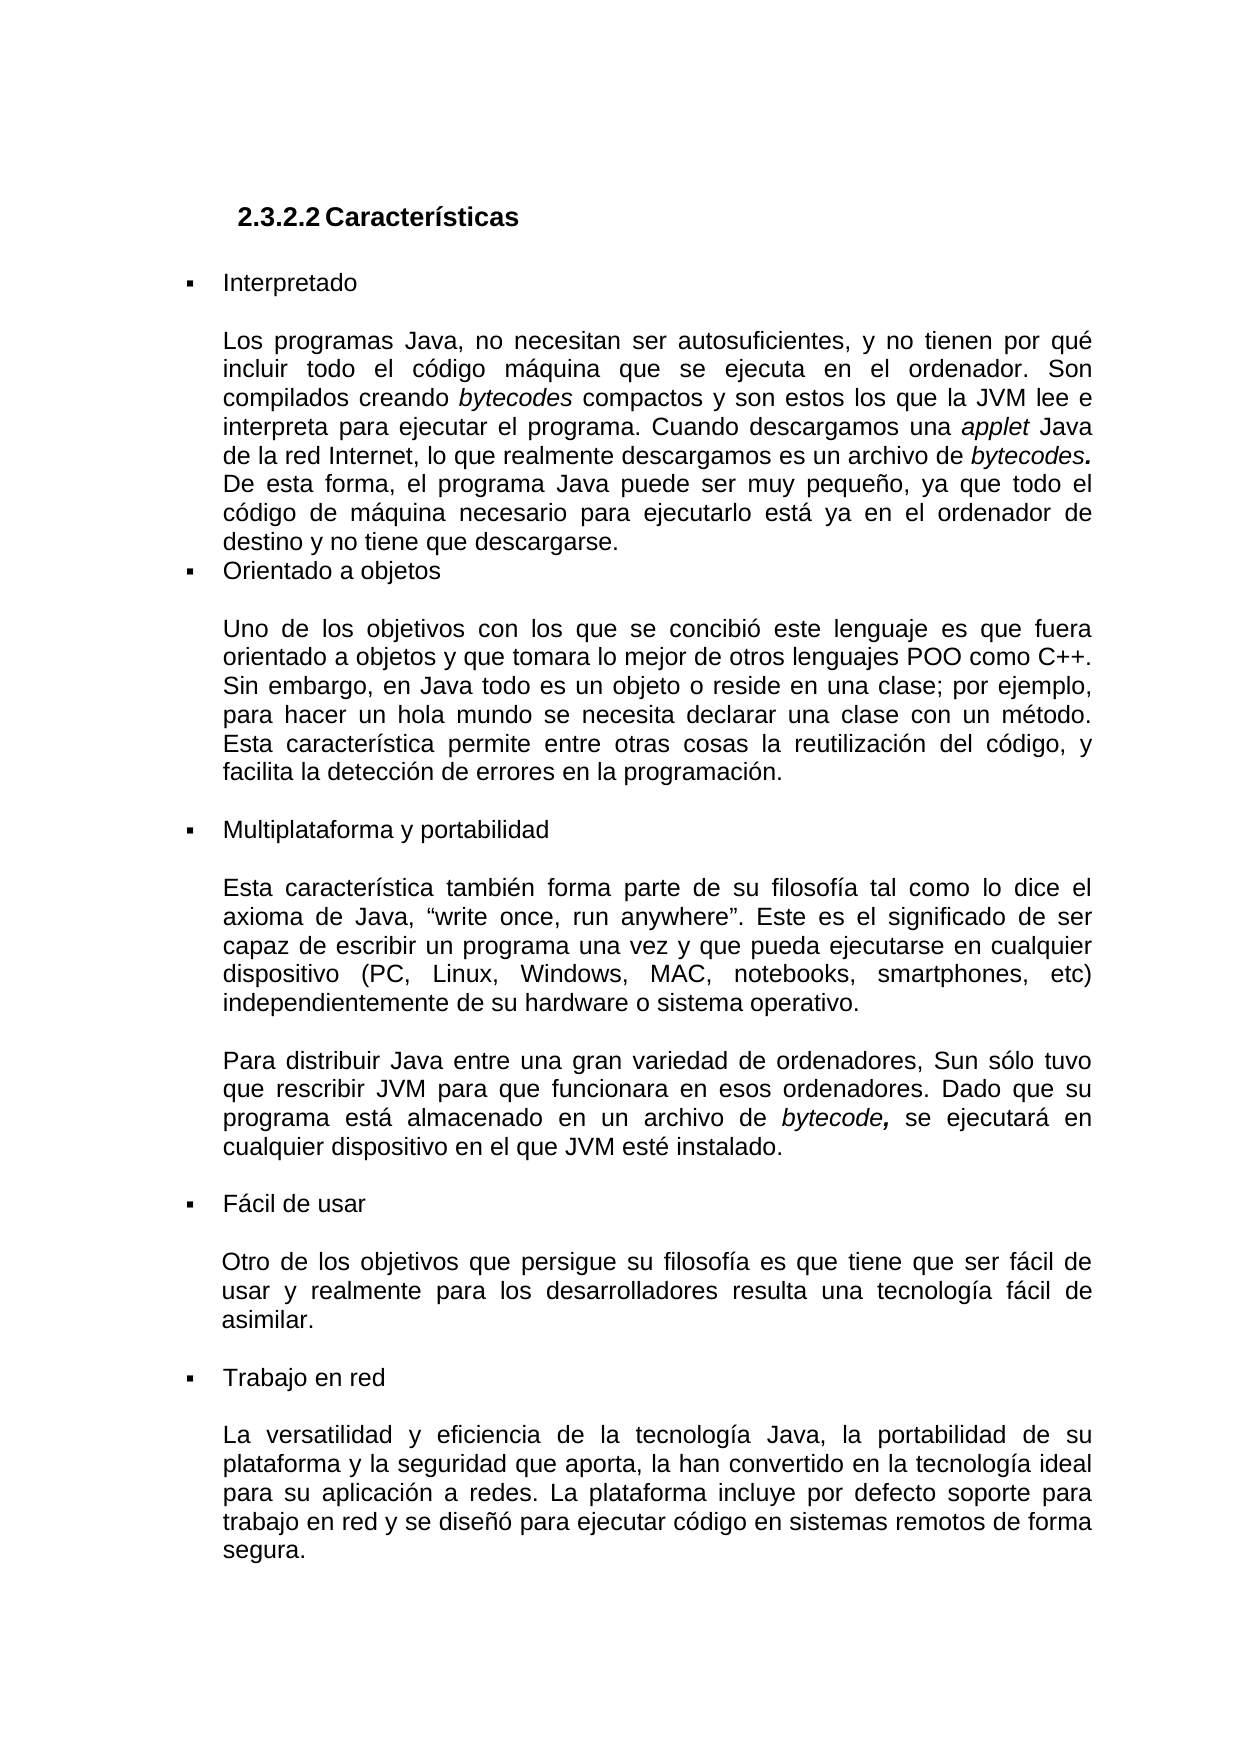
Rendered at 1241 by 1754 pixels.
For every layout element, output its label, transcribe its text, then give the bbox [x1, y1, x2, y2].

list Fácil de usar [185, 1189, 1092, 1218]
list Trabajo en red [185, 1363, 1092, 1391]
list Interpretado [185, 268, 1092, 296]
list Orientado a objetos [185, 556, 1092, 584]
text Los programas Java, no necesitan ser autosuficientes, y no tienen por qué incluir todo el código máquina que se ejecuta en el ordenador. Son compilados creando bytecodes compactos y son estos los que la JVM lee e interpreta para ejecutar el programa. Cuando descargamos una applet Java de la red Internet, lo que realmente descargamos es un archivo de bytecodes. De esta forma, el programa Java puede ser muy pequeño, ya que todo el código de máquina necesario para ejecutarlo está ya en el ordenador de destino y no tiene que descargarse. [223, 326, 1092, 556]
subtitle Características [237, 201, 1092, 233]
text La versatilidad y eficiencia de la tecnología Java, la portabilidad de su plataforma y la seguridad que aporta, la han convertido en la tecnología ideal para su aplicación a redes. La plataforma incluye por defecto soporte para trabajo en red y se diseñó para ejecutar código en sistemas remotos de forma segura. [223, 1420, 1092, 1564]
list Multiplataforma y portabilidad [185, 815, 1092, 844]
text Otro de los objetivos que persigue su filosofía es que tiene que ser fácil de usar y realmente para los desarrolladores resulta una tecnología fácil de asimilar. [221, 1247, 1092, 1333]
text Esta característica también forma parte de su filosofía tal como lo dice el axioma de Java, “write once, run anywhere”. Este es el significado de ser capaz de escribir un programa una vez y que pueda ejecutarse en cualquier dispositivo (PC, Linux, Windows, MAC, notebooks, smartphones, etc) independientemente de su hardware o sistema operativo. [223, 873, 1092, 1017]
text Para distribuir Java entre una gran variedad de ordenadores, Sun sólo tuvo que rescribir JVM para que funcionara en esos ordenadores. Dado que su programa está almacenado en un archivo de bytecode, se ejecutará en cualquier dispositivo en el que JVM esté instalado. [223, 1046, 1092, 1161]
text Uno de los objetivos con los que se concibió este lenguaje es que fuera orientado a objetos y que tomara lo mejor de otros lenguajes POO como C++. Sin embargo, en Java todo es un objeto o reside en una clase; por ejemplo, para hacer un hola mundo se necesita declarar una clase con un método. Esta característica permite entre otras cosas la reutilización del código, y facilita la detección de errores en la programación. [223, 613, 1092, 786]
